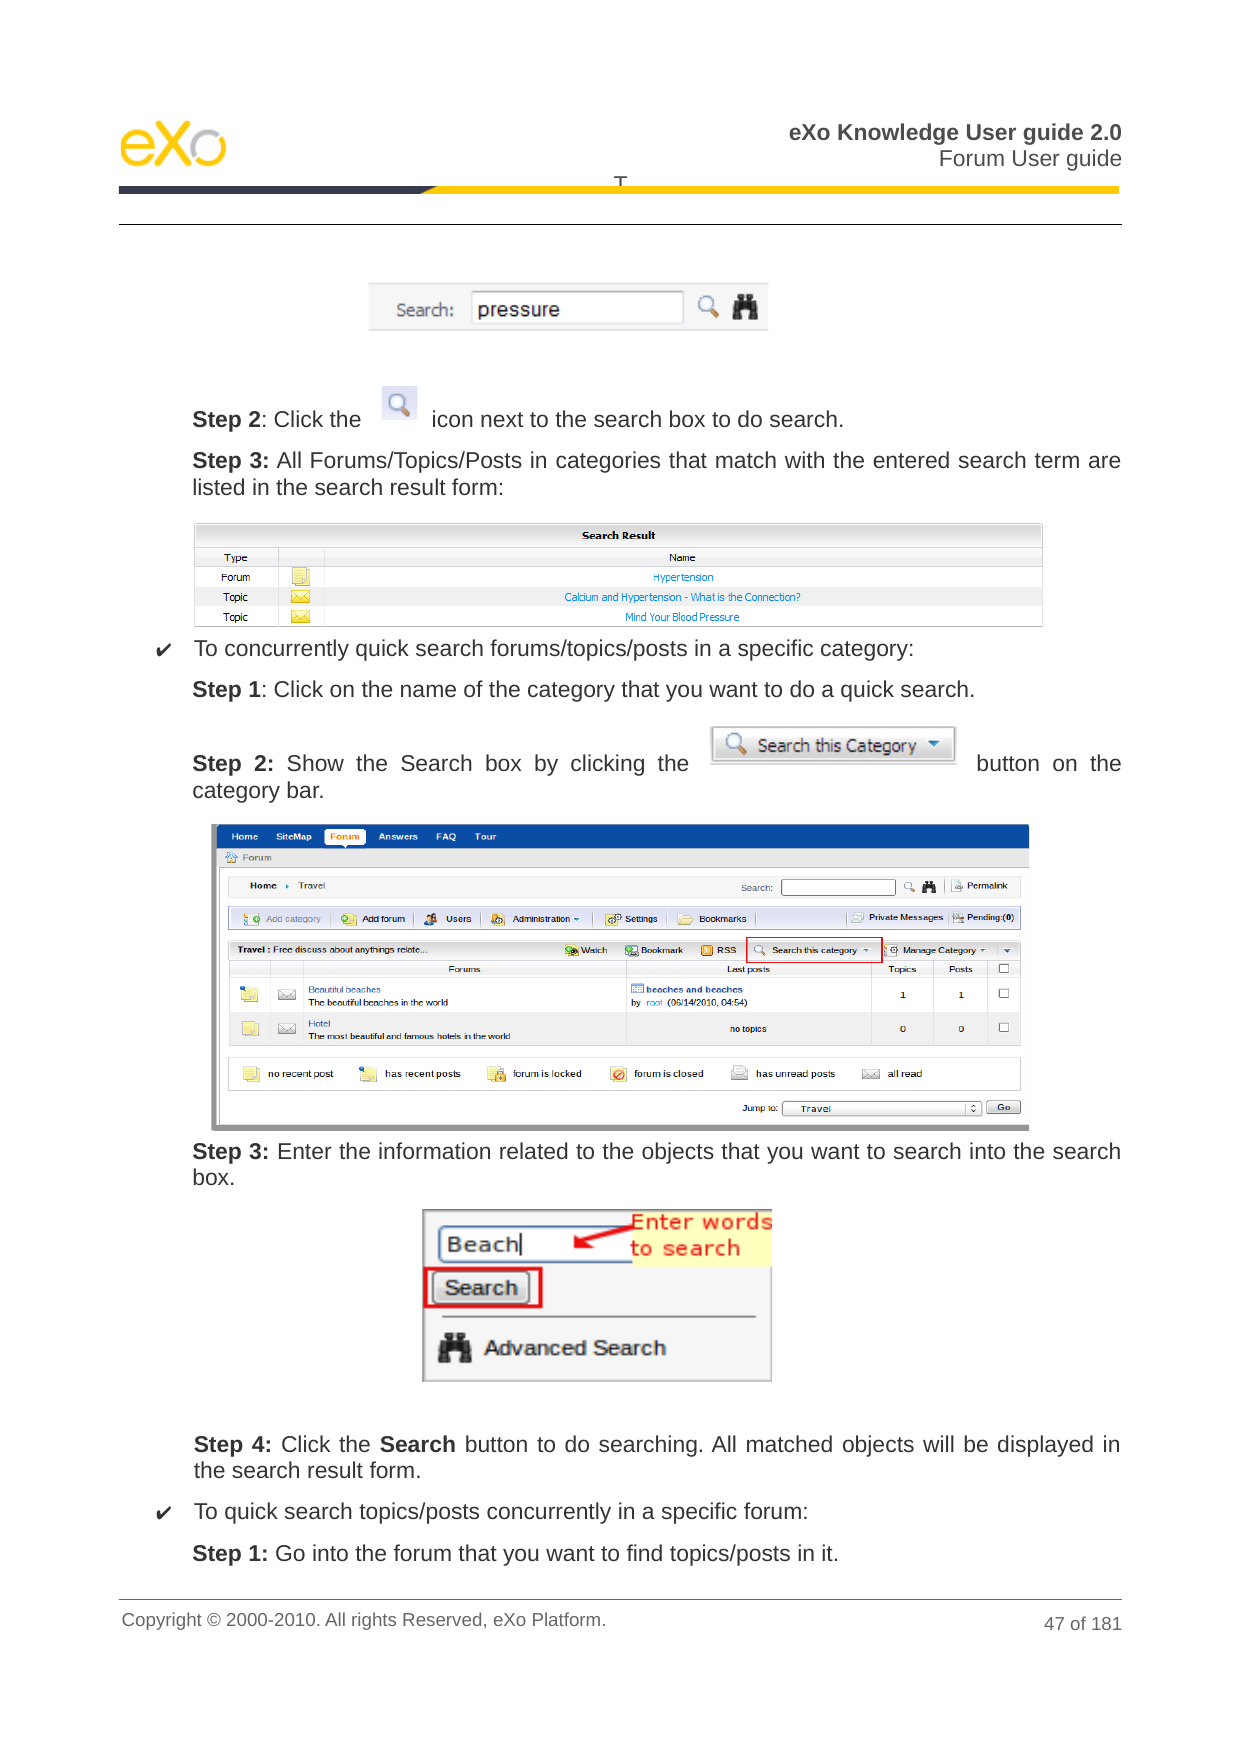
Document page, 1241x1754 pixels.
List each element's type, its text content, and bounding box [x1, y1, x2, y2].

list Step 2: Click the icon next to the search box to do search. [154, 379, 1122, 432]
list Step 3: All Forums/Topics/Posts in categories that match with the entered search term are listed in the search result form: [154, 447, 1122, 500]
list Step 1: Go into the forum that you want to find topics/posts in it. [154, 1539, 1122, 1566]
list To quick search topics/posts concurrently in a specific forum: [156, 1498, 1122, 1524]
picture [368, 280, 769, 331]
picture [422, 1209, 773, 1382]
picture [190, 521, 1044, 628]
picture [120, 120, 227, 167]
list Step 3: Enter the information related to the objects that you want to search into the search box. [154, 1131, 1122, 1191]
list To concurrently quick search forums/topics/posts in a specific category: [156, 628, 1122, 661]
list Step 1: Click on the name of the category that you want to do a quick search. [154, 676, 1122, 703]
picture [118, 186, 1119, 194]
list Step 4: Click the Search button to do searching. All matched objects will be displayed in the search result form. [156, 1431, 1122, 1483]
picture [381, 386, 418, 420]
picture [709, 725, 957, 765]
list Step 2: Show the Search box by clicking the button on the category bar. [154, 718, 1122, 803]
picture [211, 824, 1030, 1131]
